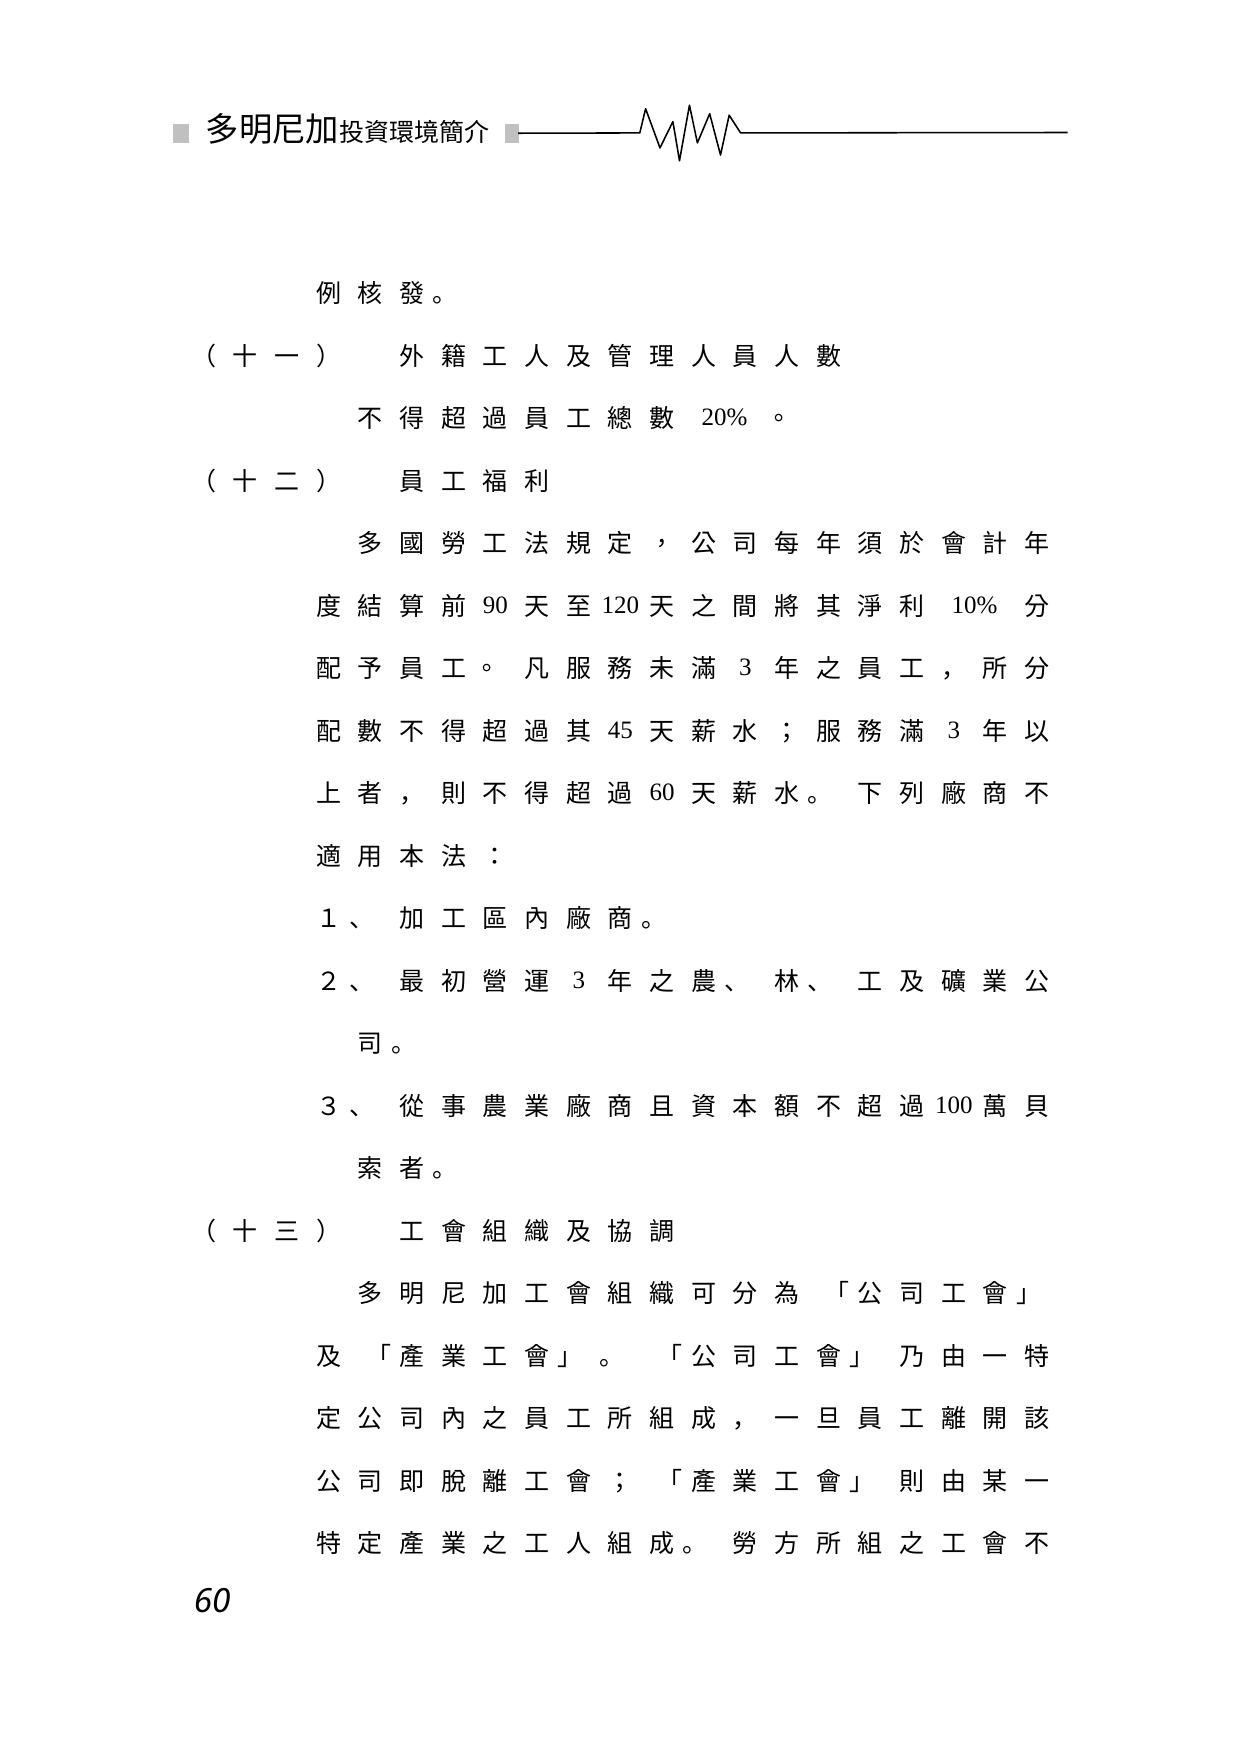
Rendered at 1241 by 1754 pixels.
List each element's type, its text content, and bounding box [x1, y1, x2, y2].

text （十一） 外籍工人及管理人員人數 [183, 313, 1058, 375]
text ２、最初營運3年之農、林、工及礦業公司。 [281, 938, 1058, 1063]
text （十三） 工會組織及協調 [183, 1188, 1058, 1250]
text 例核發。 [281, 250, 1058, 313]
text ３、從事農業廠商且資本額不超過100萬貝索者。 [281, 1063, 1058, 1188]
text 多國勞工法規定，公司每年須於會計年度結算前90天至120天之間將其淨利10%分配予員工。凡服務未滿3年之員工，所分配數不得超過其45天薪水；服務滿3年以上者，則不得超過60天薪水。下列廠商不適用本法： [281, 500, 1058, 875]
text 不得超過員工總數20%。 [281, 375, 1058, 438]
text １、加工區內廠商。 [281, 875, 1058, 938]
text 多明尼加工會組織可分為「公司工會」及「產業工會」。「公司工會」乃由一特定公司內之員工所組成，一旦員工離開該公司即脫離工會；「產業工會」則由某一特定產業之工人組成。勞方所組之工會不 [281, 1250, 1058, 1563]
text （十二） 員工福利 [183, 438, 1058, 500]
